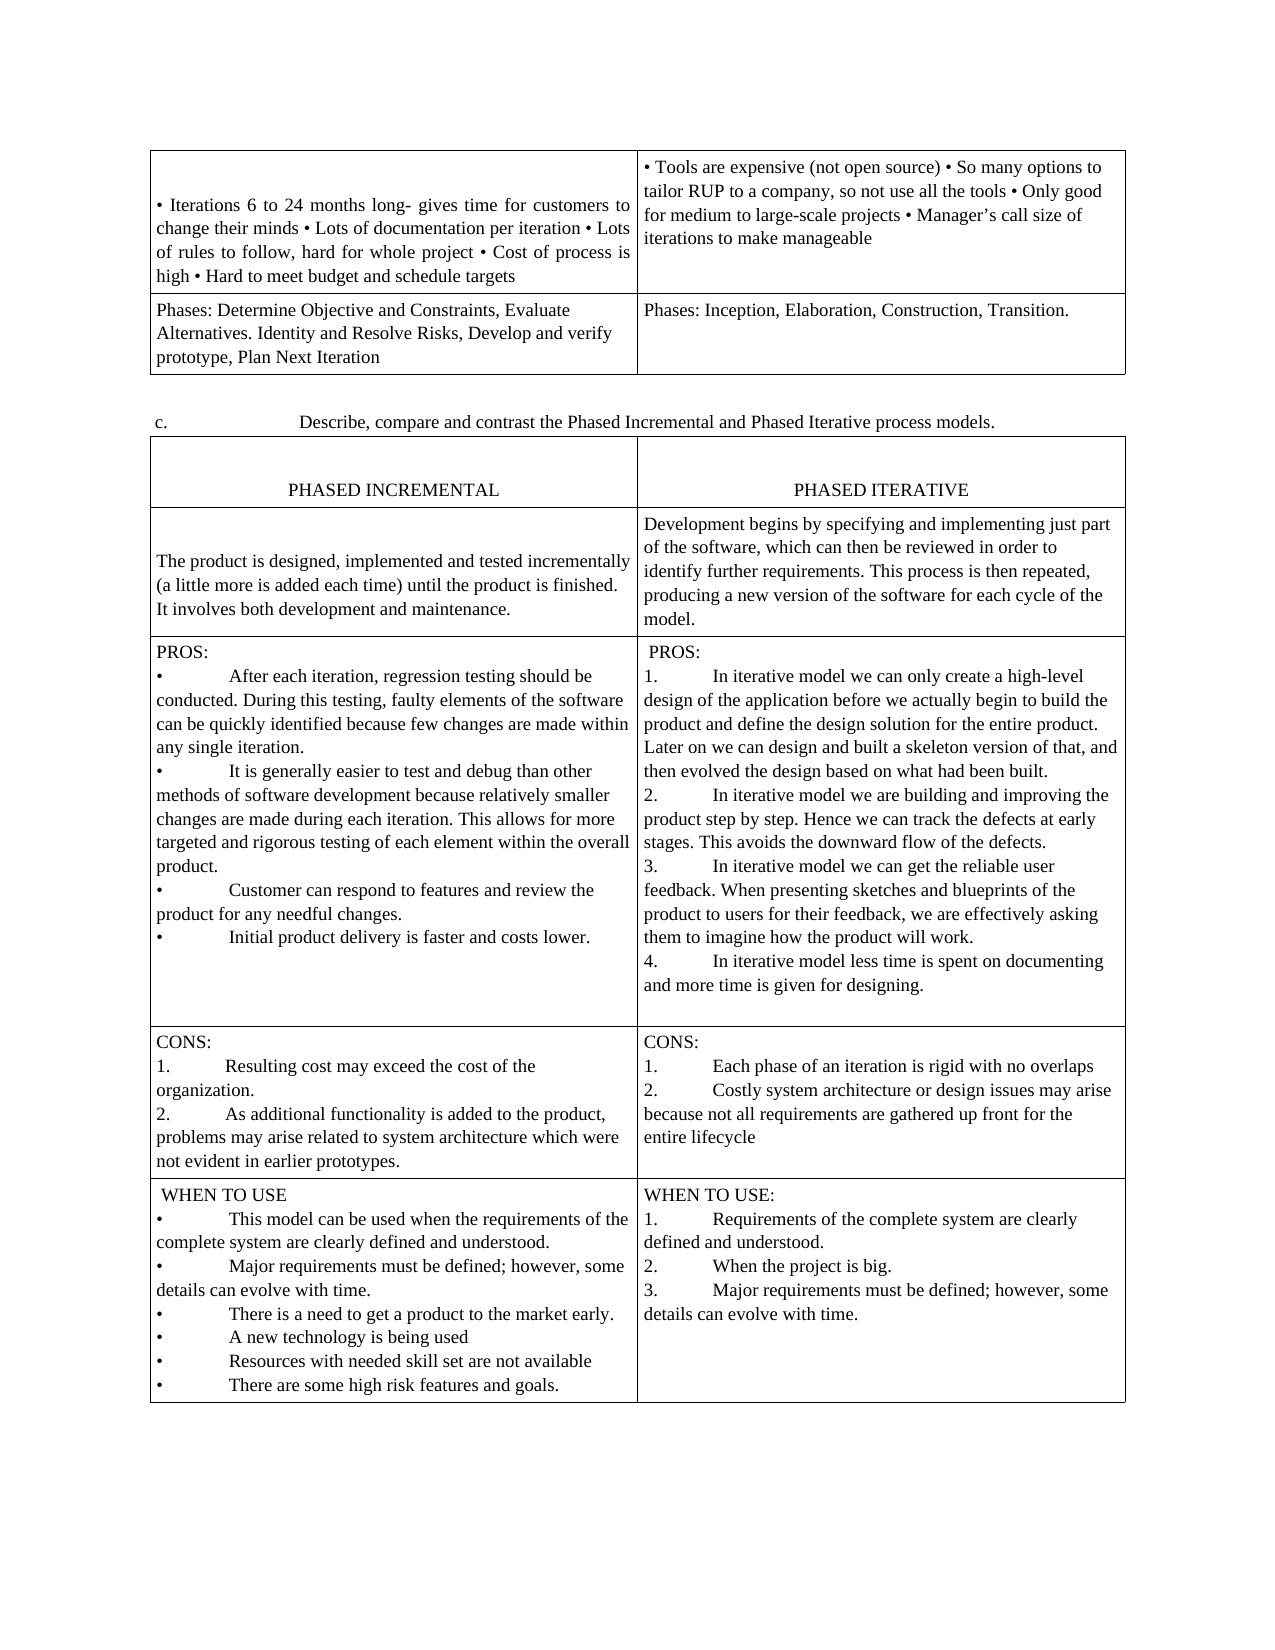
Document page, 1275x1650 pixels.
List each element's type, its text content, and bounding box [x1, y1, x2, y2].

table_cell • Tools are expensive (not open source) • So many options to tailor RUP to a company, so not use all the tools • Only good for medium to large-scale projects • Manager’s call size of iterations to make manageable [638, 151, 1125, 292]
table_header PHASED INCREMENTAL [151, 437, 637, 507]
table_cell PROS: • After each iteration, regression testing should be conducted. During this testing, faulty elements of the software can be quickly identified because few changes are made within any single iteration. • It is generally easier to test and debug than other methods of software development because relatively smaller changes are made during each iteration. This allows for more targeted and rigorous testing of each element within the overall product. • Customer can respond to features and review the product for any needful changes. • Initial product delivery is faster and costs lower. [151, 637, 637, 1026]
table_cell WHEN TO USE • This model can be used when the requirements of the complete system are clearly defined and understood. • Major requirements must be defined; however, some details can evolve with time. • There is a need to get a product to the market early. • A new technology is being used • Resources with needed skill set are not available • There are some high risk features and goals. [151, 1179, 637, 1402]
subtitle c. Describe, compare and contrast the Phased Incremental and Phased Iterative process models. [150, 412, 1125, 432]
table_cell WHEN TO USE: 1. Requirements of the complete system are clearly defined and understood. 2. When the project is big. 3. Major requirements must be defined; however, some details can evolve with time. [638, 1179, 1125, 1402]
table_cell CONS: 1. Each phase of an iteration is rigid with no overlaps 2. Costly system architecture or design issues may arise because not all requirements are gathered up front for the entire lifecycle [638, 1027, 1125, 1178]
table_header PHASED ITERATIVE [638, 437, 1125, 507]
table_cell The product is designed, implemented and tested incrementally (a little more is added each time) until the product is finished. It involves both development and maintenance. [151, 508, 637, 636]
table_cell CONS: 1. Resulting cost may exceed the cost of the organization. 2. As additional functionality is added to the product, problems may arise related to system architecture which were not evident in earlier prototypes. [151, 1027, 637, 1178]
table_cell Phases: Determine Objective and Constraints, Evaluate Alternatives. Identity and Resolve Risks, Develop and verify prototype, Plan Next Iteration [151, 294, 637, 374]
table_cell • Iterations 6 to 24 months long- gives time for customers to change their minds • Lots of documentation per iteration • Lots of rules to follow, hard for whole project • Cost of process is high • Hard to meet budget and schedule targets [151, 151, 637, 292]
table_cell PROS: 1. In iterative model we can only create a high-level design of the application before we actually begin to build the product and define the design solution for the entire product. Later on we can design and built a skeleton version of that, and then evolved the design based on what had been built. 2. In iterative model we are building and improving the product step by step. Hence we can track the defects at early stages. This avoids the downward flow of the defects. 3. In iterative model we can get the reliable user feedback. When presenting sketches and blueprints of the product to users for their feedback, we are effectively asking them to imagine how the product will work. 4. In iterative model less time is spent on documenting and more time is given for designing. [638, 637, 1125, 1026]
table_cell Development begins by specifying and implementing just part of the software, which can then be reviewed in order to identify further requirements. This process is then repeated, producing a new version of the software for each cycle of the model. [638, 508, 1125, 636]
table_cell Phases: Inception, Elaboration, Construction, Transition. [638, 294, 1125, 374]
